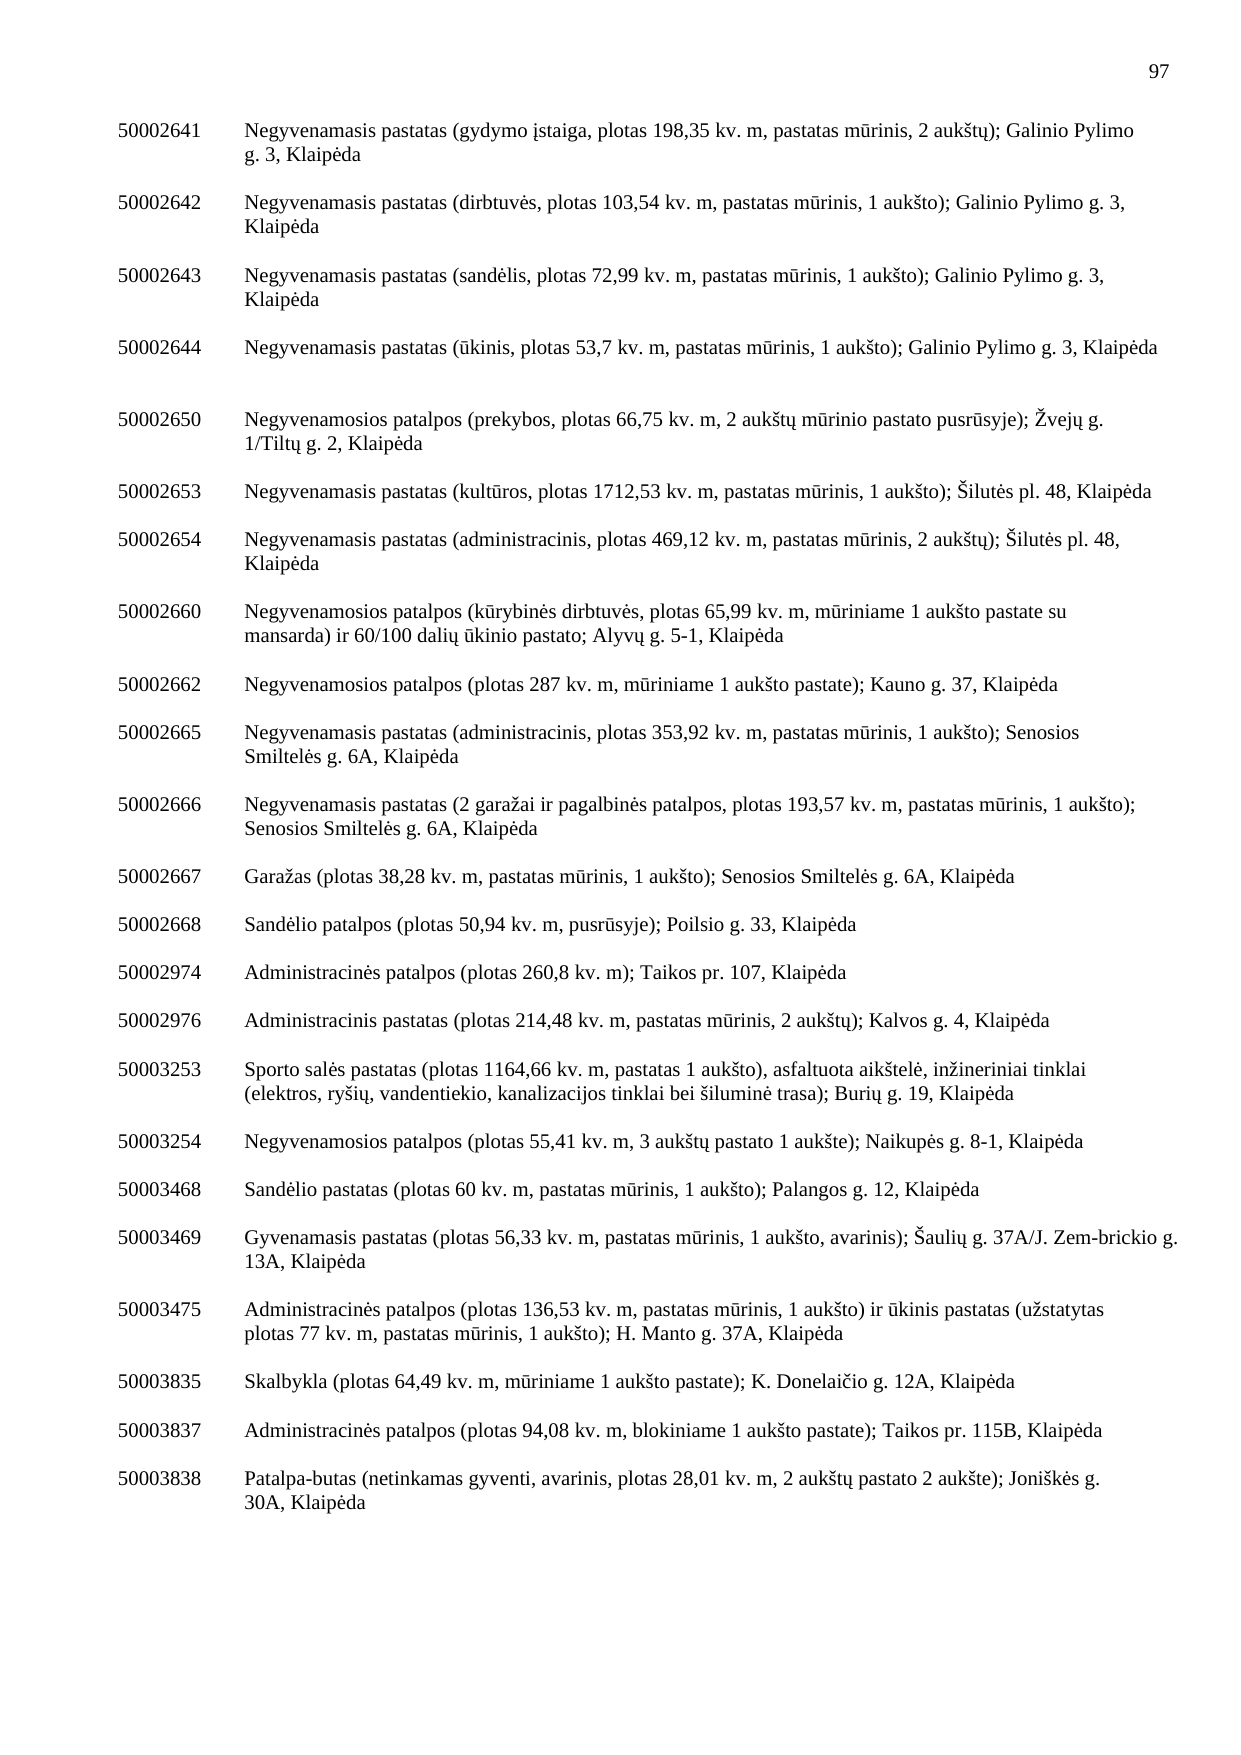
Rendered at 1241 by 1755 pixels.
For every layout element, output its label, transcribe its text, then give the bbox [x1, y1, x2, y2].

table_cell [1148, 1466, 1163, 1514]
table_cell [1178, 190, 1192, 238]
table_cell [1198, 263, 1240, 311]
table_cell [101, 648, 1198, 672]
table_cell [1163, 1057, 1178, 1105]
table_cell [1178, 1129, 1192, 1153]
table_cell Negyvenamosios patalpos (kūrybinės dirbtuvės, plotas 65,99 kv. m, mūriniame 1 aukšto pastate su mansarda) ir 60/100 dalių ūkinio pastato; Alyvų g. 5-1, Klaipėda [233, 599, 1148, 647]
table_cell [101, 166, 1198, 190]
table_cell [1193, 335, 1198, 359]
table_cell 50003835 [101, 1369, 233, 1393]
table_cell 50002653 [101, 479, 233, 503]
table_cell [1178, 1418, 1192, 1442]
table_cell [1193, 1057, 1198, 1105]
table_cell [1178, 118, 1192, 166]
table_cell 50003837 [101, 1418, 233, 1442]
table_cell [1178, 912, 1192, 936]
table_cell 50002641 [101, 118, 233, 166]
table_cell [1178, 1466, 1192, 1514]
table_cell [1193, 1225, 1198, 1273]
table_cell [1163, 864, 1178, 888]
table_cell [1148, 1297, 1163, 1345]
table_cell [1163, 118, 1178, 166]
table_cell [1178, 1057, 1192, 1105]
table_cell [101, 1033, 1198, 1057]
table_cell [1148, 912, 1163, 936]
table_cell [101, 1394, 1198, 1417]
table_cell Negyvenamasis pastatas (kultūros, plotas 1712,53 kv. m, pastatas mūrinis, 1 aukšto); Šilutės pl. 48, Klaipėda [233, 479, 1192, 503]
table_cell Sandėlio patalpos (plotas 50,94 kv. m, pusrūsyje); Poilsio g. 33, Klaipėda [233, 912, 1148, 936]
table_cell [1198, 792, 1240, 840]
table_cell 50003838 [101, 1466, 233, 1514]
table_cell [1193, 407, 1198, 455]
table_cell [101, 984, 1198, 1008]
table_cell [1178, 1369, 1192, 1393]
table_cell [1148, 190, 1163, 238]
table_cell Patalpa-butas (netinkamas gyventi, avarinis, plotas 28,01 kv. m, 2 aukštų pastato 2 aukšte); Joniškės g. 30A, Klaipėda [233, 1466, 1148, 1514]
table_cell [101, 503, 1198, 527]
table_cell Negyvenamasis pastatas (gydymo įstaiga, plotas 198,35 kv. m, pastatas mūrinis, 2 aukštų); Galinio Pylimo g. 3, Klaipėda [233, 118, 1148, 166]
table_cell [101, 239, 1198, 262]
table_cell [1163, 1418, 1178, 1442]
table_cell [1198, 840, 1240, 864]
table_cell Administracinės patalpos (plotas 260,8 kv. m); Taikos pr. 107, Klaipėda [233, 960, 1148, 984]
table_cell [101, 1201, 1198, 1225]
table_cell Sporto salės pastatas (plotas 1164,66 kv. m, pastatas 1 aukšto), asfaltuota aikštelė, inžineriniai tinklai (elektros, ryšių, vandentiekio, kanalizacijos tinklai bei šiluminė trasa); Burių g. 19, Klaipėda [233, 1057, 1148, 1105]
table_cell [1148, 960, 1163, 984]
table_cell 50002642 [101, 190, 233, 238]
table_cell [1198, 888, 1240, 912]
table_cell [1198, 672, 1240, 696]
table_cell [1148, 263, 1163, 311]
table_cell [1198, 984, 1240, 1008]
table_cell [1178, 720, 1192, 768]
table_cell [101, 1105, 1198, 1129]
table_cell [101, 1345, 1198, 1369]
table_cell [1163, 1177, 1178, 1201]
table_cell [1198, 720, 1240, 768]
table_cell [1148, 720, 1163, 768]
table_cell [1198, 599, 1240, 647]
table_cell [1148, 792, 1163, 840]
table_cell [1178, 599, 1192, 647]
table_cell [1198, 527, 1240, 575]
table_cell [1198, 359, 1240, 383]
table_cell [1193, 1369, 1198, 1393]
table_cell 50002667 [101, 864, 233, 888]
table_cell [1198, 696, 1240, 720]
table_cell [1198, 335, 1240, 359]
table_cell [101, 359, 1198, 383]
table_cell [1148, 1177, 1163, 1201]
table_cell Negyvenamasis pastatas (administracinis, plotas 353,92 kv. m, pastatas mūrinis, 1 aukšto); Senosios Smiltelės g. 6A, Klaipėda [233, 720, 1148, 768]
table_cell [1178, 527, 1192, 575]
table_cell [1198, 1345, 1240, 1369]
table_cell [1198, 1177, 1240, 1201]
table_cell [1193, 1129, 1198, 1153]
table_cell [1198, 912, 1240, 936]
table_cell [101, 575, 1198, 599]
table_cell [1178, 1177, 1192, 1201]
table_cell [1198, 648, 1240, 672]
table_cell [1178, 672, 1192, 696]
table_cell [1193, 1297, 1198, 1345]
table_cell 50002660 [101, 599, 233, 647]
table_cell [1193, 599, 1198, 647]
table_cell [1148, 672, 1163, 696]
table_cell [1148, 599, 1163, 647]
table_cell [1198, 1057, 1240, 1105]
table_cell Negyvenamosios patalpos (plotas 287 kv. m, mūriniame 1 aukšto pastate); Kauno g. 37, Klaipėda [233, 672, 1148, 696]
table_cell 50002650 [101, 407, 233, 455]
table_cell [1163, 960, 1178, 984]
table_cell [1198, 166, 1240, 190]
table_cell [1148, 1057, 1163, 1105]
table_cell Negyvenamasis pastatas (2 garažai ir pagalbinės patalpos, plotas 193,57 kv. m, pastatas mūrinis, 1 aukšto); Senosios Smiltelės g. 6A, Klaipėda [233, 792, 1148, 840]
table_cell [1198, 1297, 1240, 1345]
table_cell [1198, 1273, 1240, 1297]
table_cell [1198, 118, 1240, 166]
table_cell 50002643 [101, 263, 233, 311]
table_cell [1148, 1009, 1163, 1032]
table_cell [1163, 672, 1178, 696]
table_cell [1193, 912, 1198, 936]
table_cell [1198, 503, 1240, 527]
table_cell [101, 1442, 1198, 1466]
table_cell [1198, 1129, 1240, 1153]
table_cell [1178, 1009, 1192, 1032]
table_cell [101, 840, 1198, 864]
table_cell [101, 936, 1198, 960]
table_cell [1178, 960, 1192, 984]
table_cell [1163, 792, 1178, 840]
table_cell [1163, 599, 1178, 647]
table_cell [1178, 263, 1192, 311]
table_cell [1198, 575, 1240, 599]
table_cell Negyvenamasis pastatas (administracinis, plotas 469,12 kv. m, pastatas mūrinis, 2 aukštų); Šilutės pl. 48, Klaipėda [233, 527, 1148, 575]
table_cell [101, 696, 1198, 720]
table_cell [1148, 407, 1163, 455]
table_cell Negyvenamasis pastatas (ūkinis, plotas 53,7 kv. m, pastatas mūrinis, 1 aukšto); Galinio Pylimo g. 3, Klaipėda [233, 335, 1192, 359]
table_cell [101, 768, 1198, 792]
table_cell [1193, 864, 1198, 888]
table_cell Negyvenamasis pastatas (sandėlis, plotas 72,99 kv. m, pastatas mūrinis, 1 aukšto); Galinio Pylimo g. 3, Klaipėda [233, 263, 1148, 311]
table_cell [1198, 960, 1240, 984]
table_cell [1163, 190, 1178, 238]
table_cell [1198, 1369, 1240, 1393]
table_cell [1178, 864, 1192, 888]
table_cell [1198, 1153, 1240, 1177]
table_cell [1178, 407, 1192, 455]
table_cell 50002976 [101, 1009, 233, 1032]
table_cell [1193, 1466, 1198, 1514]
table_cell 50003475 [101, 1297, 233, 1345]
table_cell [1193, 672, 1198, 696]
table_cell [1163, 527, 1178, 575]
table_cell [1198, 1442, 1240, 1466]
table_cell [1148, 1129, 1163, 1153]
table_cell Gyvenamasis pastatas (plotas 56,33 kv. m, pastatas mūrinis, 1 aukšto, avarinis); Šaulių g. 37A/J. Zem-brickio g. 13A, Klaipėda [233, 1225, 1192, 1273]
table_cell 50002644 [101, 335, 233, 359]
table_cell [1198, 1225, 1240, 1273]
table_cell [101, 383, 1198, 407]
table_cell Administracinis pastatas (plotas 214,48 kv. m, pastatas mūrinis, 2 aukštų); Kalvos g. 4, Klaipėda [233, 1009, 1148, 1032]
table_cell [101, 888, 1198, 912]
table_cell [1198, 311, 1240, 335]
table_cell [1148, 1369, 1163, 1393]
table_cell [1198, 1033, 1240, 1057]
table_cell [1198, 1466, 1240, 1514]
table_cell [1198, 1394, 1240, 1417]
table_cell [1178, 1297, 1192, 1345]
table_cell [1193, 527, 1198, 575]
table_cell 50002654 [101, 527, 233, 575]
table_cell Skalbykla (plotas 64,49 kv. m, mūriniame 1 aukšto pastate); K. Donelaičio g. 12A, Klaipėda [233, 1369, 1148, 1393]
table_cell [101, 1153, 1198, 1177]
table_cell [1193, 118, 1198, 166]
table_cell [1198, 1201, 1240, 1225]
table_cell [1148, 118, 1163, 166]
table_cell [1198, 239, 1240, 262]
table_cell [1193, 479, 1198, 503]
table_cell [1163, 1466, 1178, 1514]
table_cell [1163, 263, 1178, 311]
table_cell [1193, 1009, 1198, 1032]
table_cell [1198, 768, 1240, 792]
table_cell 50002665 [101, 720, 233, 768]
table_cell [1198, 455, 1240, 479]
table_cell [1163, 1297, 1178, 1345]
table_cell [1163, 912, 1178, 936]
table_cell Sandėlio pastatas (plotas 60 kv. m, pastatas mūrinis, 1 aukšto); Palangos g. 12, Klaipėda [233, 1177, 1148, 1201]
table_cell [1198, 1105, 1240, 1129]
table_cell 50003469 [101, 1225, 233, 1273]
table_cell Administracinės patalpos (plotas 94,08 kv. m, blokiniame 1 aukšto pastate); Taikos pr. 115B, Klaipėda [233, 1418, 1148, 1442]
table_cell 50003468 [101, 1177, 233, 1201]
table_cell [1163, 1369, 1178, 1393]
table_cell [1193, 960, 1198, 984]
table_cell [1193, 792, 1198, 840]
table_cell [1198, 479, 1240, 503]
table_cell Garažas (plotas 38,28 kv. m, pastatas mūrinis, 1 aukšto); Senosios Smiltelės g. 6A, Klaipėda [233, 864, 1148, 888]
table_cell [1198, 190, 1240, 238]
table_cell 50003254 [101, 1129, 233, 1153]
table_cell Negyvenamosios patalpos (plotas 55,41 kv. m, 3 aukštų pastato 1 aukšte); Naikupės g. 8-1, Klaipėda [233, 1129, 1148, 1153]
table_cell [101, 1273, 1198, 1297]
table_cell [1198, 1418, 1240, 1442]
table_cell [1148, 1418, 1163, 1442]
table_cell 50002974 [101, 960, 233, 984]
table_cell [1193, 1418, 1198, 1442]
table_cell [1198, 407, 1240, 455]
table_cell 50002666 [101, 792, 233, 840]
table_cell Negyvenamosios patalpos (prekybos, plotas 66,75 kv. m, 2 aukštų mūrinio pastato pusrūsyje); Žvejų g. 1/Tiltų g. 2, Klaipėda [233, 407, 1148, 455]
table_cell [1193, 263, 1198, 311]
table_cell [1148, 864, 1163, 888]
table_cell [1163, 1129, 1178, 1153]
table_cell [101, 311, 1198, 335]
table_cell [1193, 1177, 1198, 1201]
table_cell [1163, 407, 1178, 455]
table_cell [1193, 190, 1198, 238]
table_cell Negyvenamasis pastatas (dirbtuvės, plotas 103,54 kv. m, pastatas mūrinis, 1 aukšto); Galinio Pylimo g. 3, Klaipėda [233, 190, 1148, 238]
table_cell [1193, 720, 1198, 768]
table_cell [1198, 1009, 1240, 1032]
table_cell Administracinės patalpos (plotas 136,53 kv. m, pastatas mūrinis, 1 aukšto) ir ūkinis pastatas (užstatytas plotas 77 kv. m, pastatas mūrinis, 1 aukšto); H. Manto g. 37A, Klaipėda [233, 1297, 1148, 1345]
table_cell 50003253 [101, 1057, 233, 1105]
table_cell [1148, 527, 1163, 575]
table_cell [1198, 936, 1240, 960]
table_cell [1198, 864, 1240, 888]
table_cell [1198, 383, 1240, 407]
table_cell [1178, 792, 1192, 840]
table_cell 50002662 [101, 672, 233, 696]
table_cell 50002668 [101, 912, 233, 936]
table_cell [1163, 720, 1178, 768]
table_cell [1163, 1009, 1178, 1032]
table_cell [101, 455, 1198, 479]
